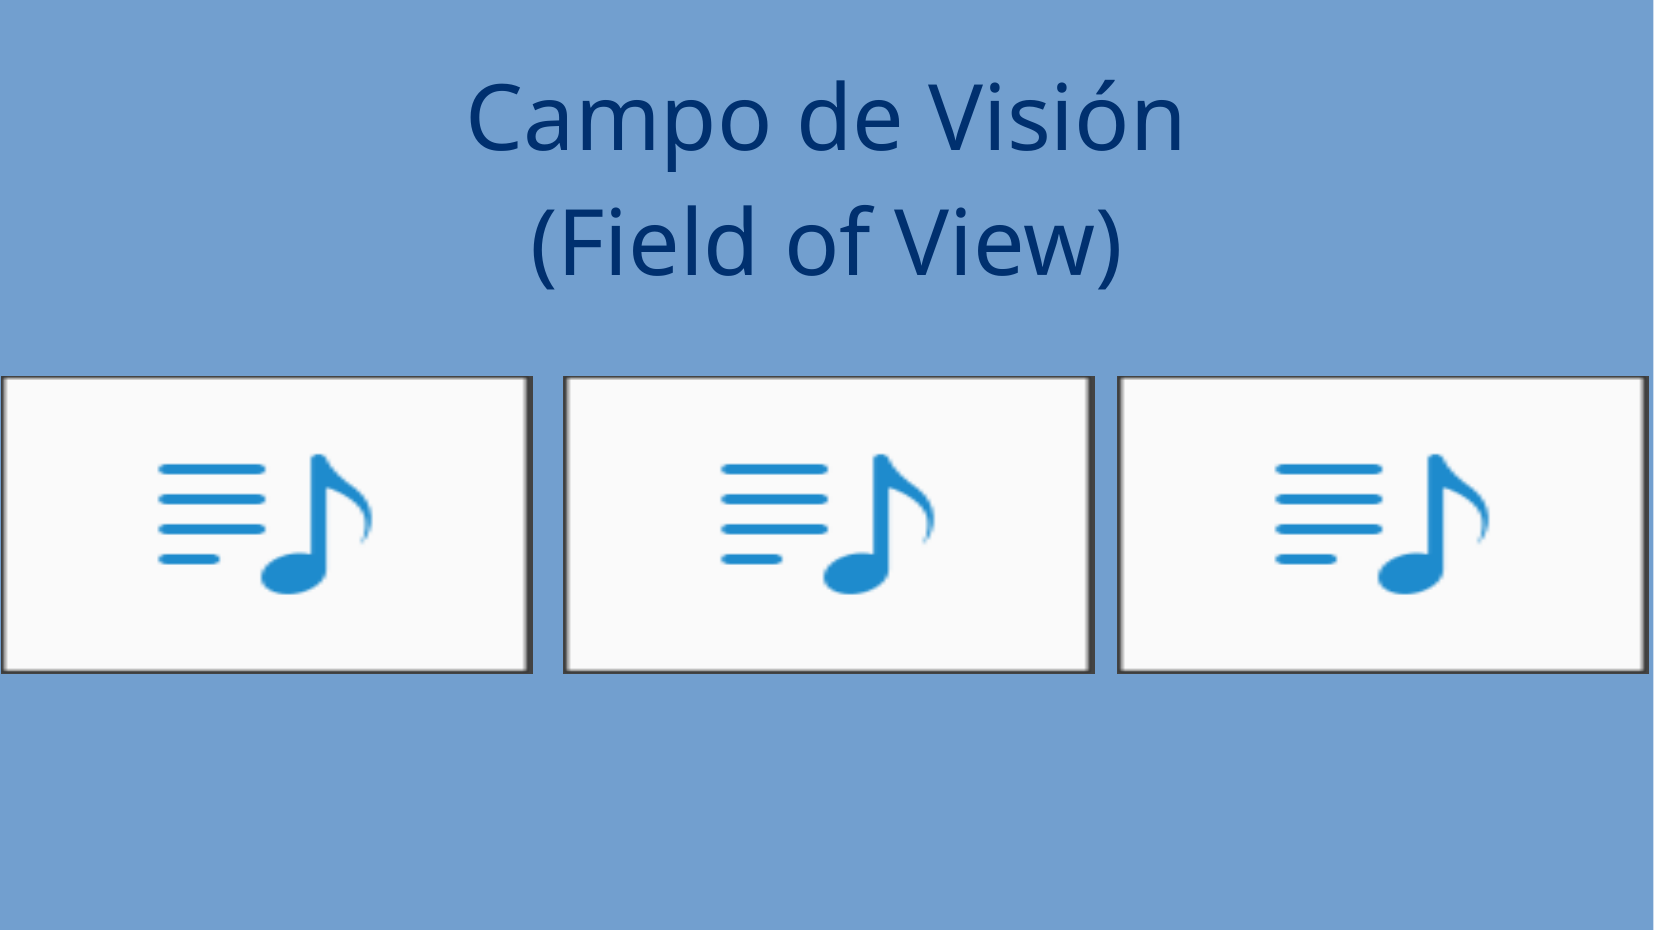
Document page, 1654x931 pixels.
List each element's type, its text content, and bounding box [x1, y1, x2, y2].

text_box [0, 375, 534, 676]
title Campo de Visión (Field of View) [82, 56, 1571, 300]
text_box [1116, 375, 1651, 676]
text_box [562, 375, 1096, 676]
